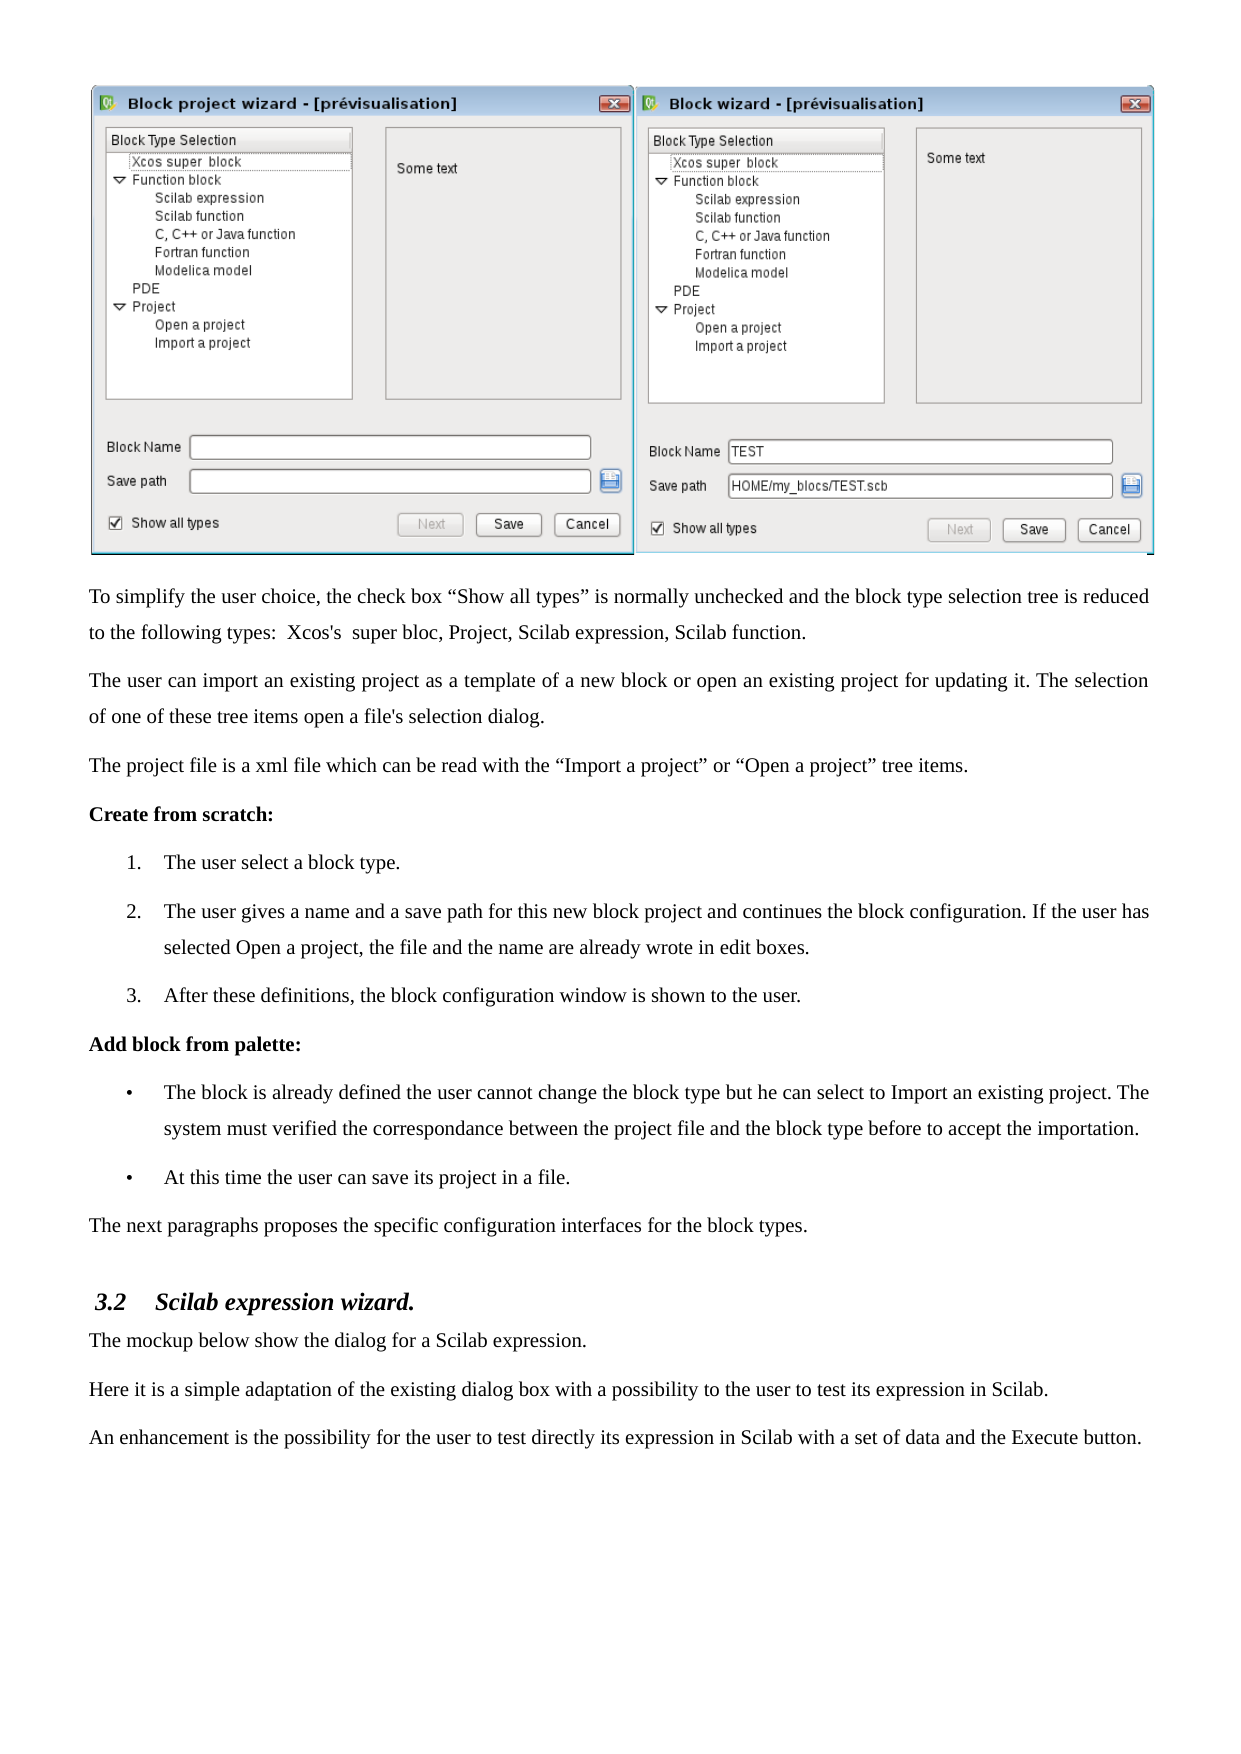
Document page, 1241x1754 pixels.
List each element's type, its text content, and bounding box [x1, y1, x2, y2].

text Here it is a simple adaptation of the existing dialog box with a possibility to the user to test its expression in Scilab. [88, 1377, 1152, 1401]
list At this time the user can save its project in a file. [126, 1165, 1152, 1189]
list After these definitions, the block configuration window is shown to the user. [126, 983, 1152, 1007]
list The block is already defined the user cannot change the block type but he can select to Import an existing project. The system must verified the correspondance between the project file and the block type before to accept the importation. [126, 1080, 1152, 1140]
text To simplify the user choice, the check box “Show all types” is normally unchecked and the block type selection tree is reduced to the following types: Xcos's super bloc, Project, Scilab expression, Scilab function. [88, 77, 1152, 644]
text The next paragraphs proposes the specific configuration interfaces for the block types. [88, 1213, 1152, 1237]
text Create from scratch: [88, 801, 1152, 826]
text Add block from palette: [88, 1032, 1152, 1056]
picture [636, 85, 1155, 555]
picture [91, 85, 635, 555]
subtitle Scilab expression wizard. [88, 1287, 1152, 1316]
list The user gives a name and a save path for this new block project and continues the block configuration. If the user has selected Open a project, the file and the name are already wrote in edit boxes. [126, 898, 1152, 959]
list The user select a block type. [126, 850, 1152, 874]
text The project file is a xml file which can be read with the “Import a project” or “Open a project” tree items. [88, 753, 1152, 777]
text The mockup below show the dialog for a Scilab expression. [88, 1328, 1152, 1352]
text The user can import an existing project as a template of a new block or open an existing project for updating it. The selection of one of these tree items open a file's selection dialog. [88, 668, 1152, 728]
text An enhancement is the possibility for the user to test directly its expression in Scilab with a set of data and the Execute button. [88, 1425, 1152, 1449]
